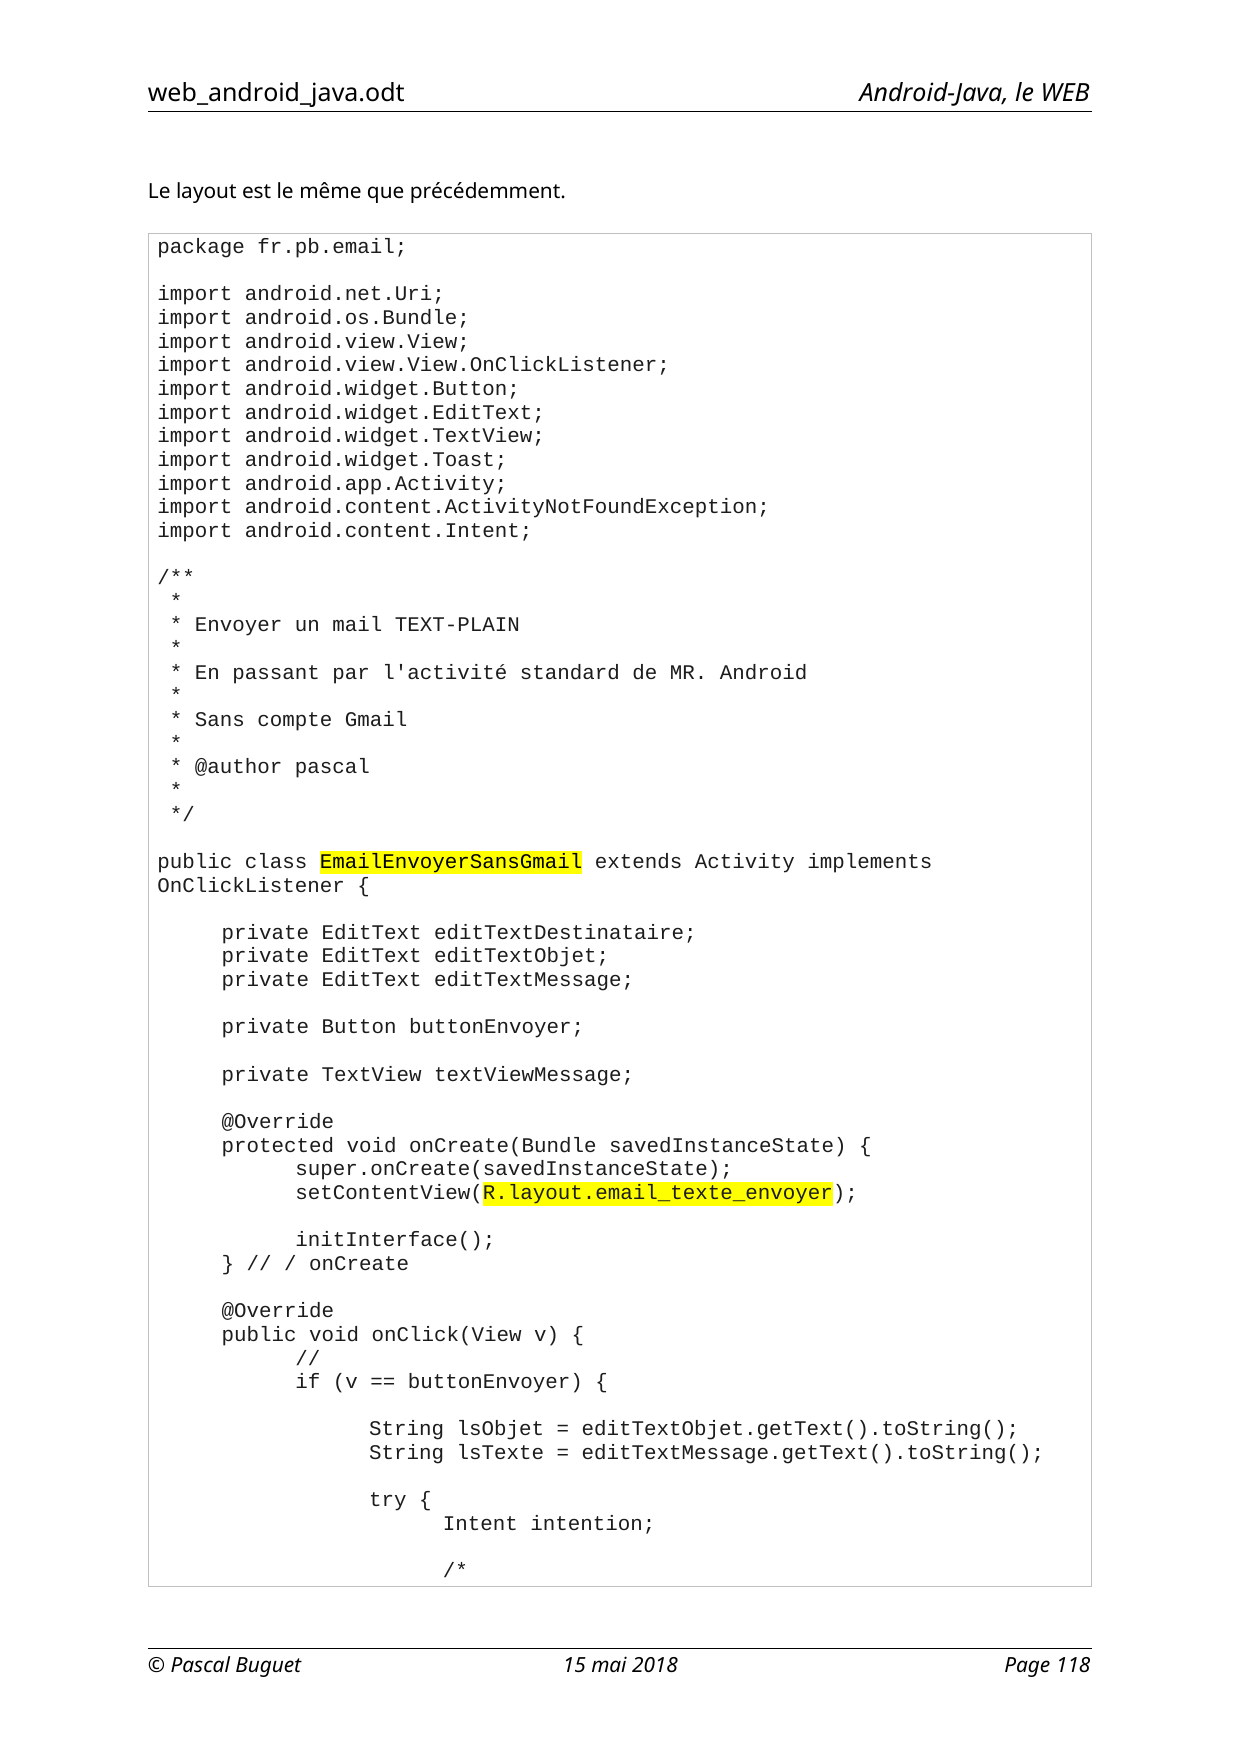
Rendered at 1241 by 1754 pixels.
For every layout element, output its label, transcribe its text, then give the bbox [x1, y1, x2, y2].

text /* [149, 1557, 1091, 1586]
text * Sans compte Gmail [149, 706, 1091, 729]
text String lsObjet = editTextObjet.getText().toString(); [149, 1415, 1091, 1439]
text import android.content.ActivityNotFoundException; [149, 493, 1091, 517]
text try { [149, 1486, 1091, 1510]
text if (v == buttonEnvoyer) { [149, 1368, 1091, 1392]
text import android.os.Bundle; [149, 304, 1091, 328]
text import android.view.View.OnClickListener; [149, 351, 1091, 375]
text Le layout est le même que précédemment. [148, 176, 1092, 204]
text String lsTexte = editTextMessage.getText().toString(); [149, 1439, 1091, 1463]
text import android.widget.EditText; [149, 398, 1091, 422]
text * [149, 635, 1091, 659]
text private EditText editTextObjet; [149, 942, 1091, 966]
text * En passant par l'activité standard de MR. Android [149, 659, 1091, 682]
text @Override [149, 1108, 1091, 1132]
text // [149, 1344, 1091, 1368]
text public class EmailEnvoyerSansGmail extends Activity implements OnClickListener { [149, 848, 1091, 895]
text import android.widget.TextView; [149, 422, 1091, 446]
text initInterface(); [149, 1226, 1091, 1250]
text import android.app.Activity; [149, 469, 1091, 493]
text setContentView(R.layout.email_texte_envoyer); [149, 1179, 1091, 1202]
text import android.net.Uri; [149, 280, 1091, 304]
text private TextView textViewMessage; [149, 1061, 1091, 1084]
text * [149, 729, 1091, 753]
text import android.view.View; [149, 328, 1091, 351]
text * Envoyer un mail TEXT-PLAIN [149, 611, 1091, 635]
text * @author pascal [149, 753, 1091, 777]
text * [149, 777, 1091, 801]
text public void onClick(View v) { [149, 1321, 1091, 1344]
text import android.widget.Button; [149, 375, 1091, 398]
text /** [149, 564, 1091, 588]
text package fr.pb.email; [149, 234, 1091, 257]
text super.onCreate(savedInstanceState); [149, 1155, 1091, 1179]
text private Button buttonEnvoyer; [149, 1013, 1091, 1037]
text import android.widget.Toast; [149, 446, 1091, 469]
text Intent intention; [149, 1510, 1091, 1533]
text private EditText editTextDestinataire; [149, 919, 1091, 942]
text } // / onCreate [149, 1250, 1091, 1273]
text @Override [149, 1297, 1091, 1321]
text */ [149, 801, 1091, 824]
text private EditText editTextMessage; [149, 966, 1091, 990]
text * [149, 588, 1091, 611]
text import android.content.Intent; [149, 517, 1091, 540]
text * [149, 682, 1091, 706]
text protected void onCreate(Bundle savedInstanceState) { [149, 1132, 1091, 1155]
